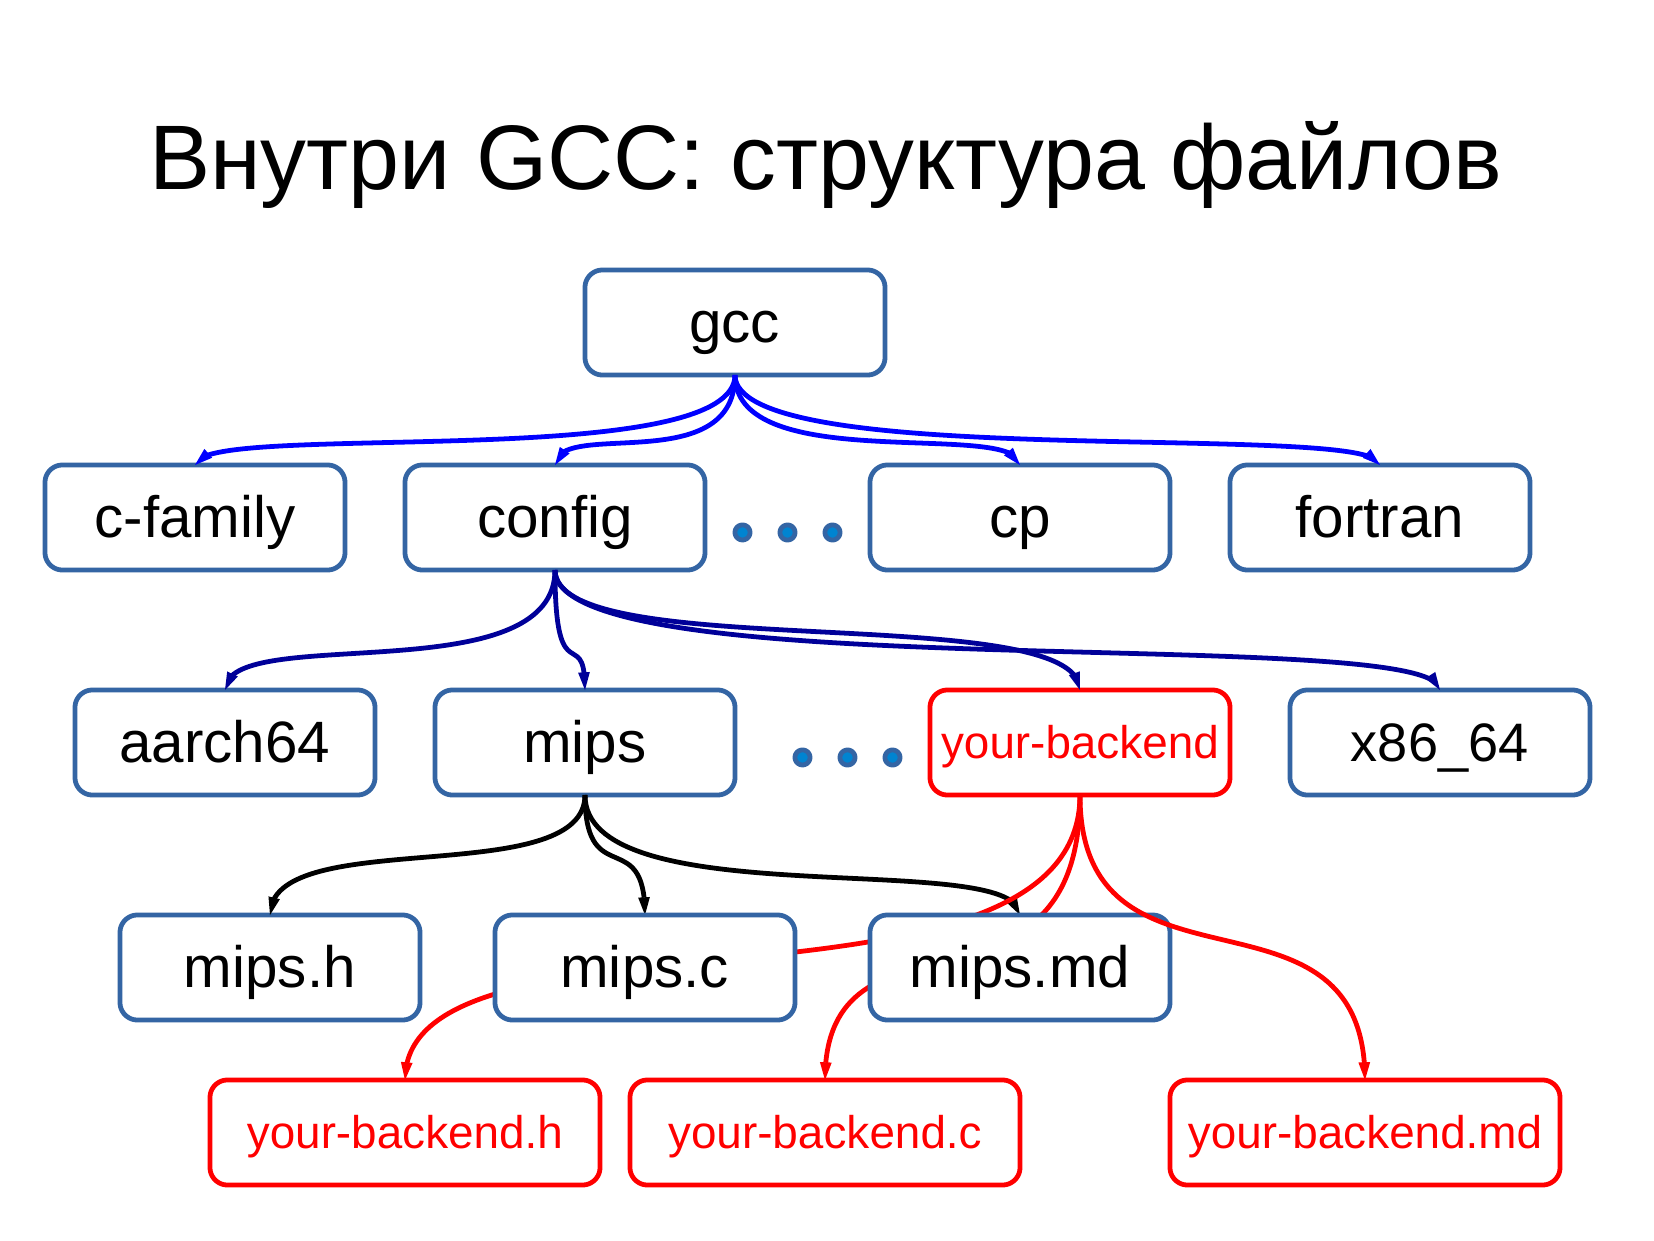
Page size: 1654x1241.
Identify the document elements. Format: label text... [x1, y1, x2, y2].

text_box mips [435, 690, 736, 796]
text_box your-backend.md [1170, 1080, 1561, 1186]
text_box [780, 525, 796, 541]
text_box [735, 524, 751, 540]
text_box [795, 749, 811, 765]
text_box [840, 750, 856, 766]
text_box [825, 525, 841, 541]
text_box mips.c [495, 915, 796, 1021]
text_box c-family [45, 465, 346, 571]
text_box gcc [585, 270, 886, 376]
text_box cp [870, 465, 1171, 571]
text_box your-backend.c [630, 1080, 1021, 1186]
text_box mips.h [120, 915, 421, 1021]
text_box x86_64 [1290, 690, 1591, 796]
text_box your-backend.h [210, 1080, 601, 1186]
title Внутри GCC: структура файлов [82, 49, 1571, 257]
text_box fortran [1230, 465, 1531, 571]
text_box [885, 750, 901, 766]
text_box your-backend [930, 690, 1231, 796]
text_box config [405, 465, 706, 571]
text_box mips.md [870, 915, 1171, 1021]
text_box aarch64 [75, 690, 376, 796]
